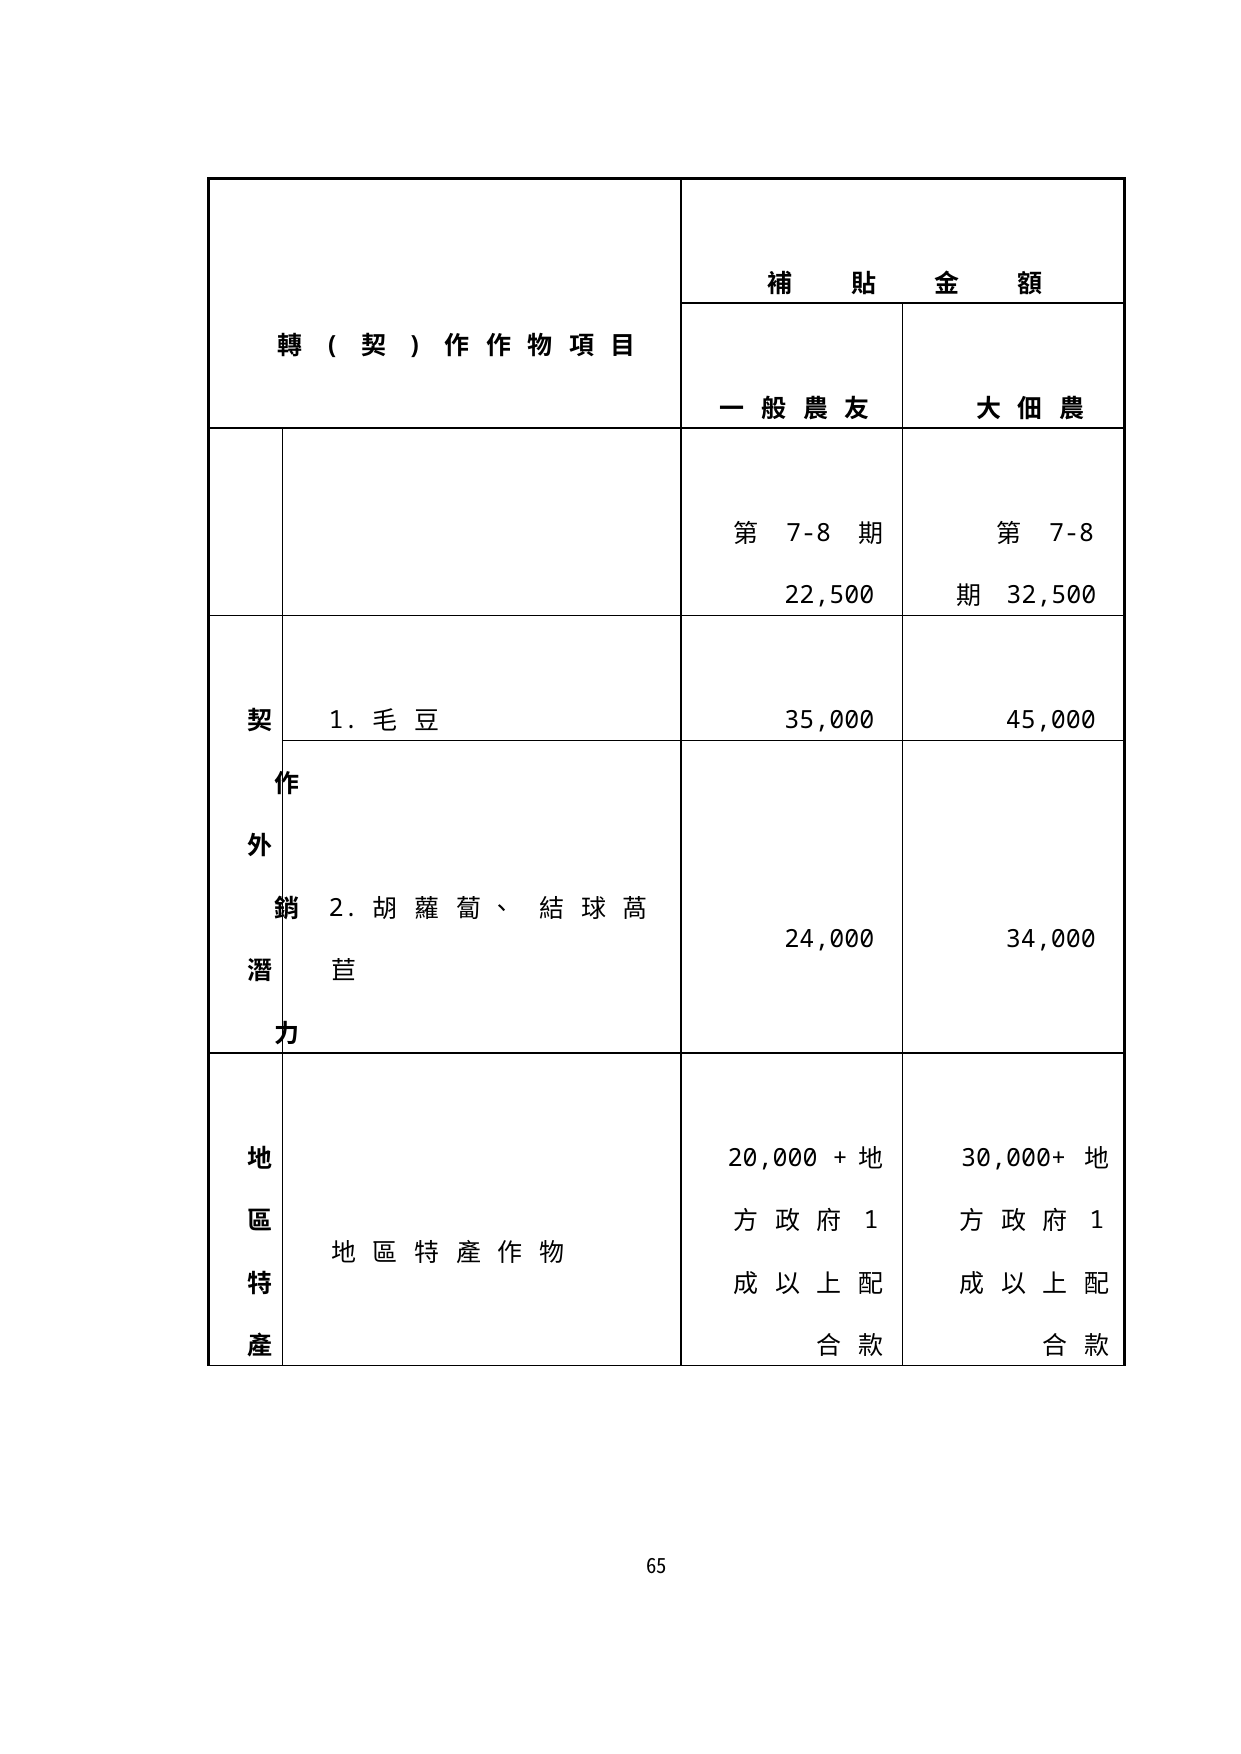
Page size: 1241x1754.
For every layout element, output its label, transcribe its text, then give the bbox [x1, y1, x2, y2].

table_cell 30,000+地方政府1成以上配合款 [903, 1054, 1123, 1365]
table_cell 一般農友 [682, 304, 902, 427]
table_cell 2.胡蘿蔔、結球萵苣 [283, 741, 680, 1052]
table_cell 地區特產 [210, 1054, 282, 1365]
table_cell 第7-8期32,500 [903, 429, 1123, 615]
table_cell [210, 429, 282, 615]
table_cell 地區特產作物 [283, 1054, 680, 1365]
table_header 補 貼 金 額 [682, 180, 1123, 302]
table_cell 20,000 +地方政府1成以上配合款 [682, 1054, 902, 1365]
table_cell 契作 外銷 潛力 [210, 616, 282, 1052]
table_cell 1.毛豆 [283, 616, 680, 740]
table_cell 45,000 [903, 616, 1123, 740]
table_cell 24,000 [682, 741, 902, 1052]
table_header 轉(契)作作物項目 [210, 180, 680, 427]
table_cell 34,000 [903, 741, 1123, 1052]
table_cell [283, 429, 680, 615]
table_cell 第7-8期22,500 [682, 429, 902, 615]
table_cell 大佃農 [903, 304, 1123, 427]
table_cell 35,000 [682, 616, 902, 740]
